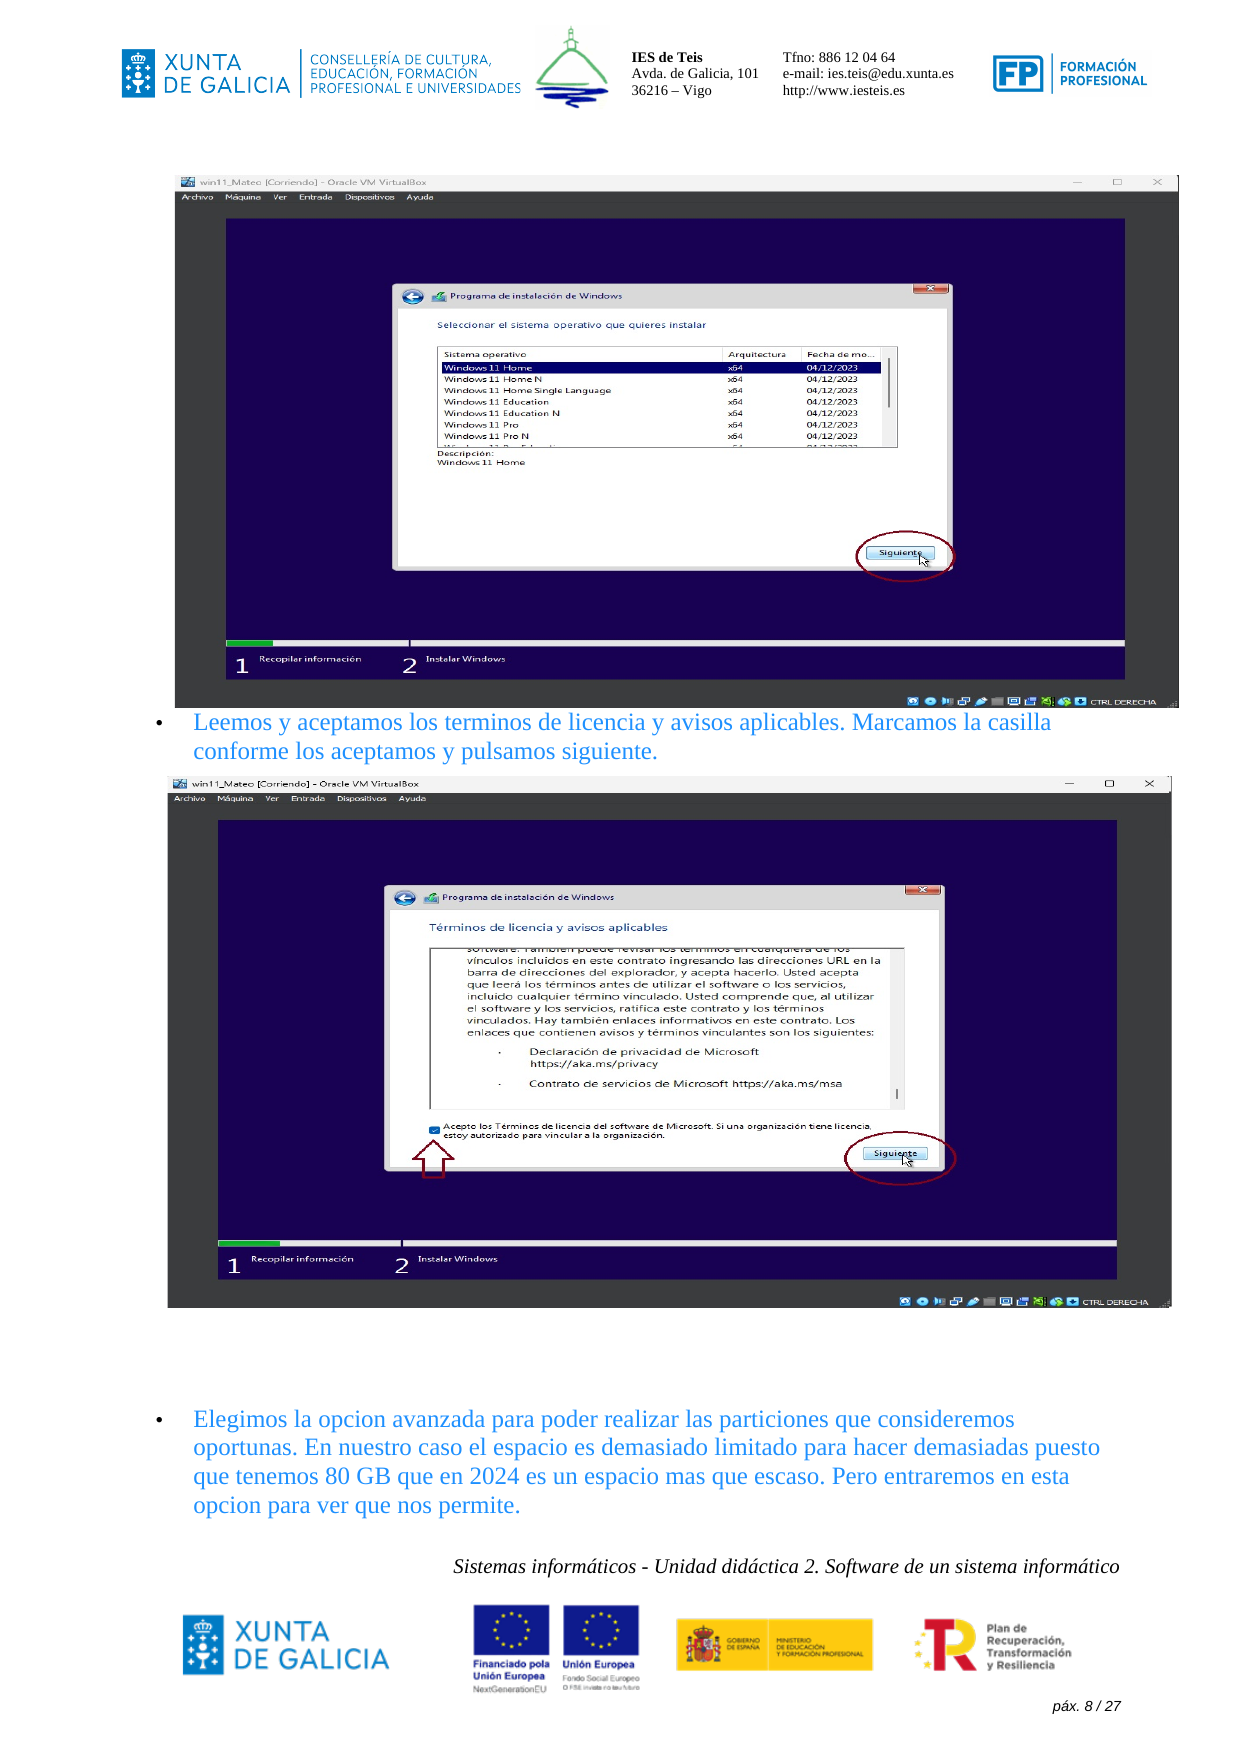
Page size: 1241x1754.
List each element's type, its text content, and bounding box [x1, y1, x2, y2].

picture [989, 50, 1153, 97]
picture [534, 25, 611, 110]
picture [121, 49, 521, 98]
picture [167, 776, 1172, 1308]
list Elegimos la opcion avanzada para poder realizar las particiones que consideremos oportunas. En nuestro caso el espacio es demasiado limitado para hacer demasiadas puesto que tenemos 80 GB que en 2024 es un espacio mas que escaso. Pero entraremos en esta opcion para ver que nos permite. [156, 1404, 1122, 1519]
picture [174, 175, 1179, 708]
picture [182, 1593, 1085, 1700]
list Leemos y aceptamos los terminos de licencia y avisos aplicables. Marcamos la casilla conforme los aceptamos y pulsamos siguiente. [156, 160, 1122, 765]
